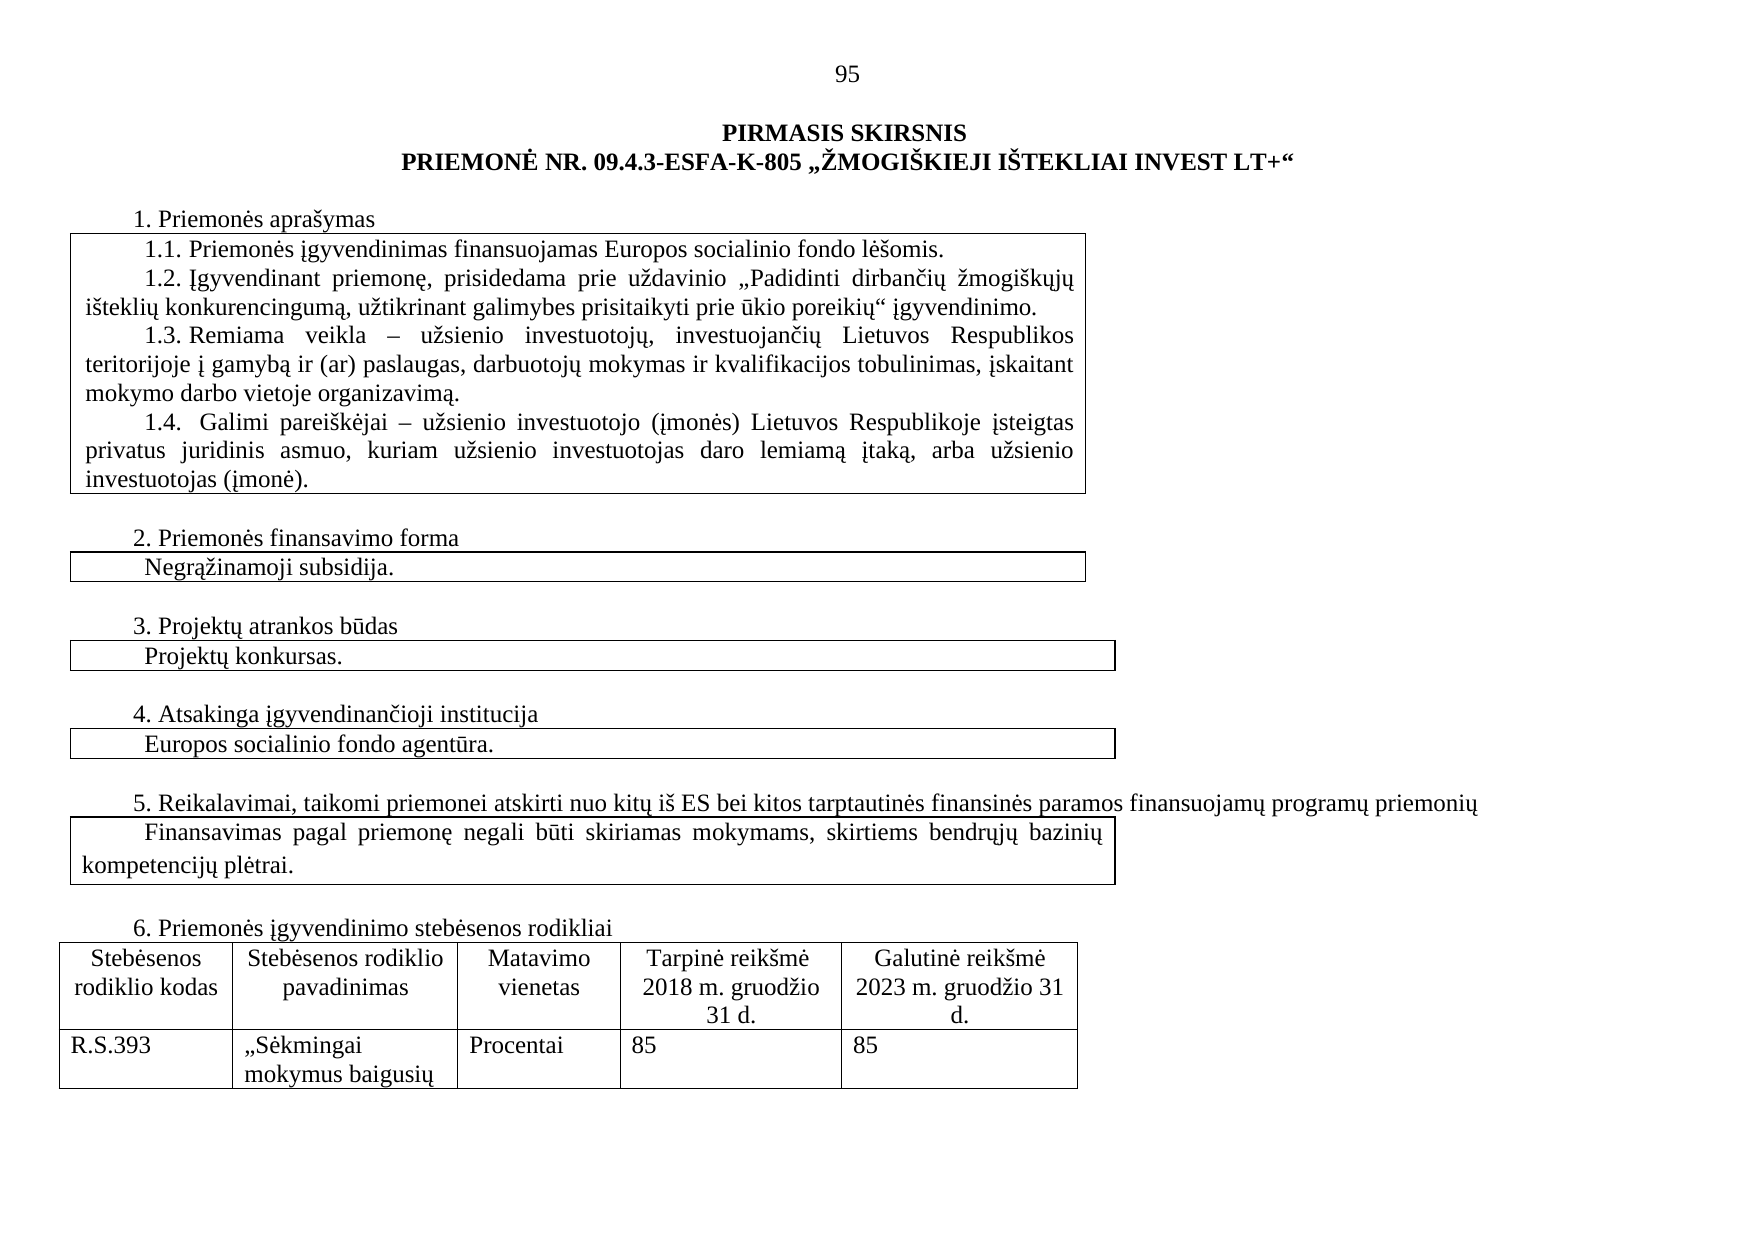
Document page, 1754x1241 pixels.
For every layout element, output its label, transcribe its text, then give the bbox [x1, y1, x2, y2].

table_header Europos socialinio fondo agentūra. [71, 729, 1114, 758]
table_cell 1.3. Remiama veikla – užsienio investuotojų, investuojančių Lietuvos Respublikos teritorijoje į gamybą ir (ar) paslaugas, darbuotojų mokymas ir kvalifikacijos tobulinimas, įskaitant mokymo darbo vietoje organizavimą. [71, 320, 1085, 407]
table_cell 85 [842, 1030, 1077, 1088]
table_header Tarpinė reikšmė 2018 m. gruodžio 31 d. [621, 943, 841, 1029]
text 5. Reikalavimai, taikomi priemonei atskirti nuo kitų iš ES bei kitos tarptautinės finansinės paramos finansuojamų programų priemonių [59, 788, 1636, 816]
text 6. Priemonės įgyvendinimo stebėsenos rodikliai [59, 913, 1636, 942]
table_header Galutinė reikšmė 2023 m. gruodžio 31 d. [842, 943, 1077, 1029]
table_header 1.1. Priemonės įgyvendinimas finansuojamas Europos socialinio fondo lėšomis. [71, 234, 1085, 263]
table_cell „Sėkmingai mokymus baigusių [233, 1030, 457, 1088]
table_header Negrąžinamoji subsidija. [71, 553, 1085, 581]
text 2. Priemonės finansavimo forma [59, 523, 1636, 551]
table_cell 1.4. Galimi pareiškėjai – užsienio investuotojo (įmonės) Lietuvos Respublikoje įsteigtas privatus juridinis asmuo, kuriam užsienio investuotojas daro lemiamą įtaką, arba užsienio investuotojas (įmonė). [71, 407, 1085, 493]
table_cell 1.2. Įgyvendinant priemonę, prisidedama prie uždavinio „Padidinti dirbančių žmogiškųjų išteklių konkurencingumą, užtikrinant galimybes prisitaikyti prie ūkio poreikių“ įgyvendinimo. [71, 263, 1085, 320]
table_cell R.S.393 [60, 1030, 232, 1088]
table_header Stebėsenos rodiklio pavadinimas [233, 943, 457, 1029]
text 1. Priemonės aprašymas [59, 204, 1636, 233]
text 4. Atsakinga įgyvendinančioji institucija [59, 699, 1636, 728]
text PIRMASIS SKIRSNIS [59, 118, 1636, 147]
table_header Finansavimas pagal priemonę negali būti skiriamas mokymams, skirtiems bendrųjų bazinių kompetencijų plėtrai. [71, 818, 1114, 883]
table_cell Procentai [458, 1030, 620, 1088]
text PRIEMONĖ NR. 09.4.3-ESFA-K-805 „Žmogiškieji ištekliai Invest LT+“ [59, 147, 1636, 176]
table_cell 85 [621, 1030, 841, 1088]
table_header Stebėsenos rodiklio kodas [60, 943, 232, 1029]
text 3. Projektų atrankos būdas [59, 611, 1636, 640]
table_header Matavimo vienetas [458, 943, 620, 1029]
table_header Projektų konkursas. [71, 641, 1114, 669]
